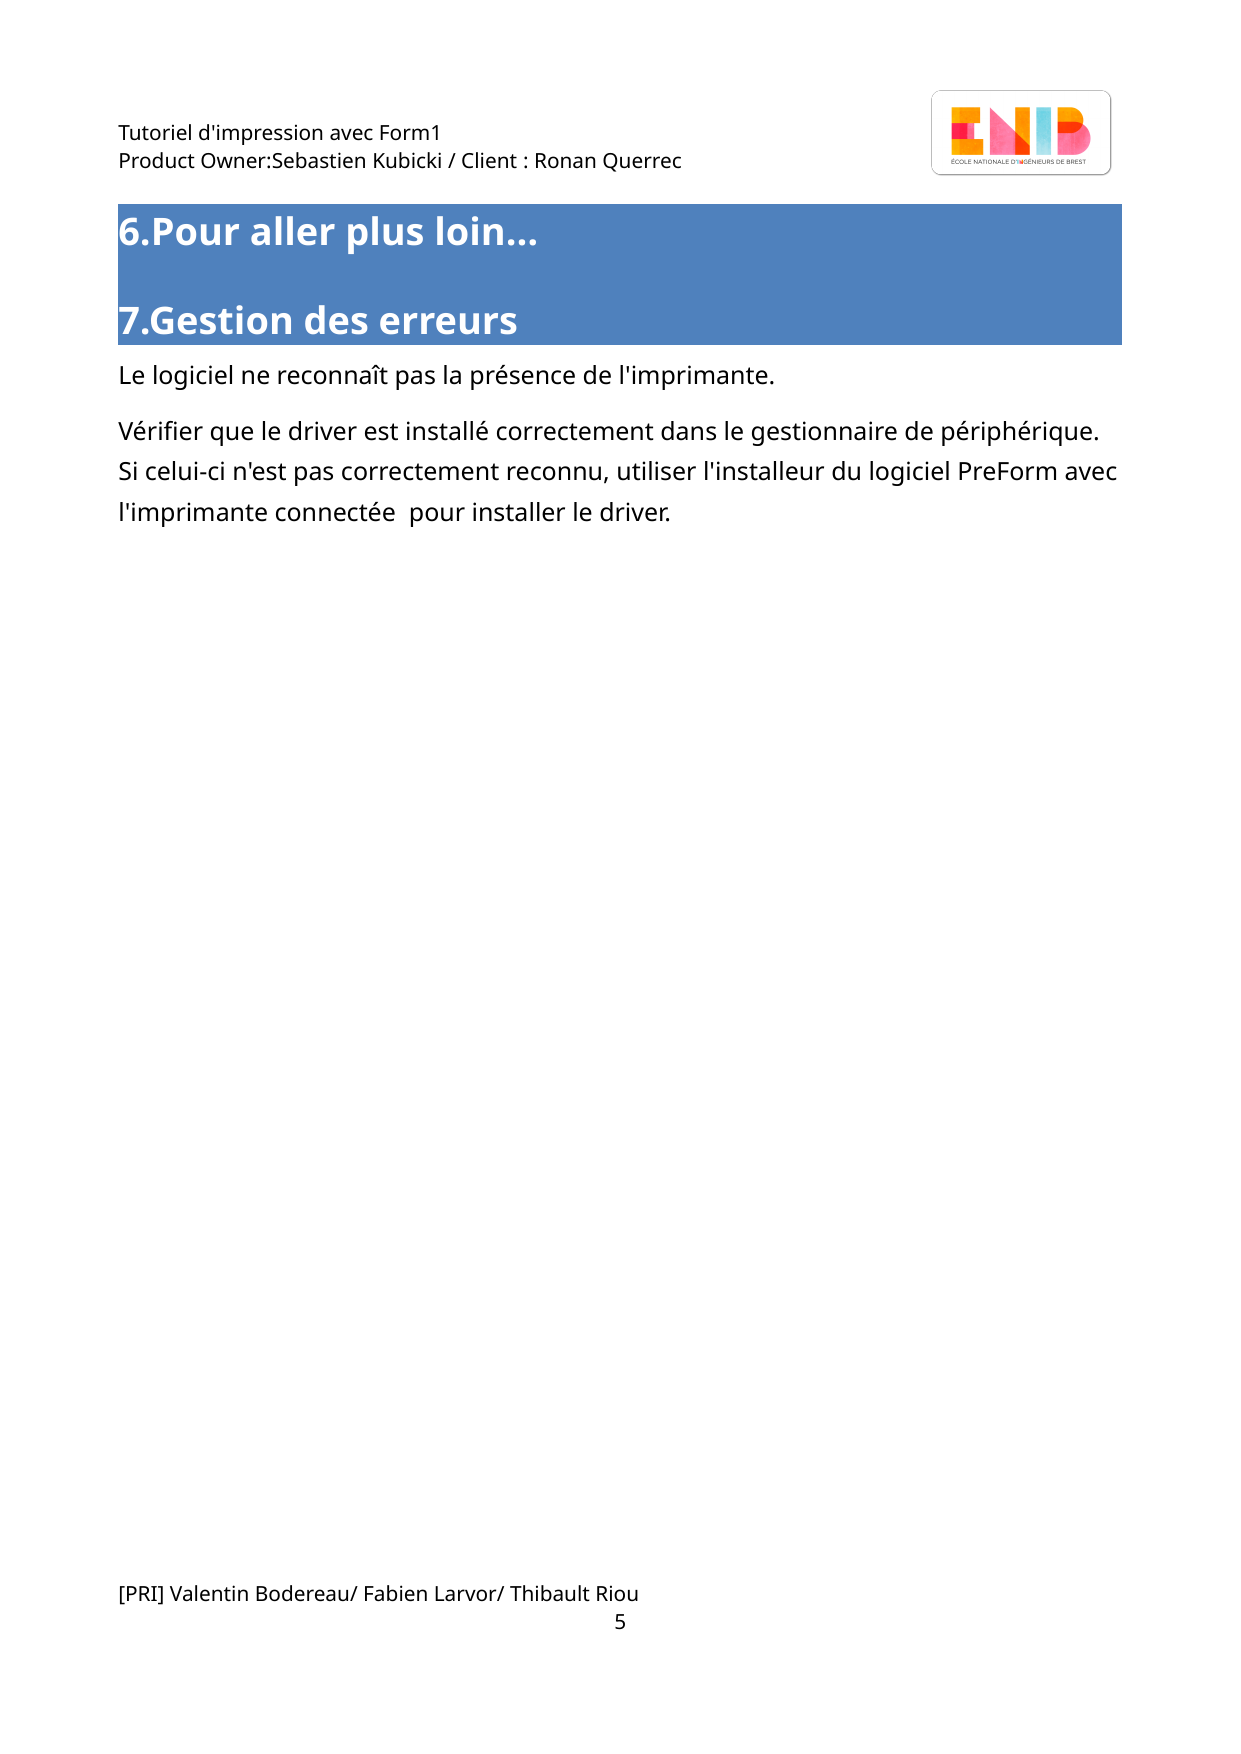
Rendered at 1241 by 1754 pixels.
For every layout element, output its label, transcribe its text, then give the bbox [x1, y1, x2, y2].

subtitle 7.Gestion des erreurs [118, 294, 1122, 345]
picture [930, 90, 1113, 177]
text Le logiciel ne reconnaît pas la présence de l'imprimante. [118, 358, 1122, 392]
subtitle 6.Pour aller plus loin… [118, 204, 1122, 256]
text Vérifier que le driver est installé correctement dans le gestionnaire de périphérique. Si celui-ci n'est pas correctement reconnu, utiliser l'installeur du logiciel PreForm avec l'imprimante connectée pour installer le driver. [118, 413, 1122, 529]
